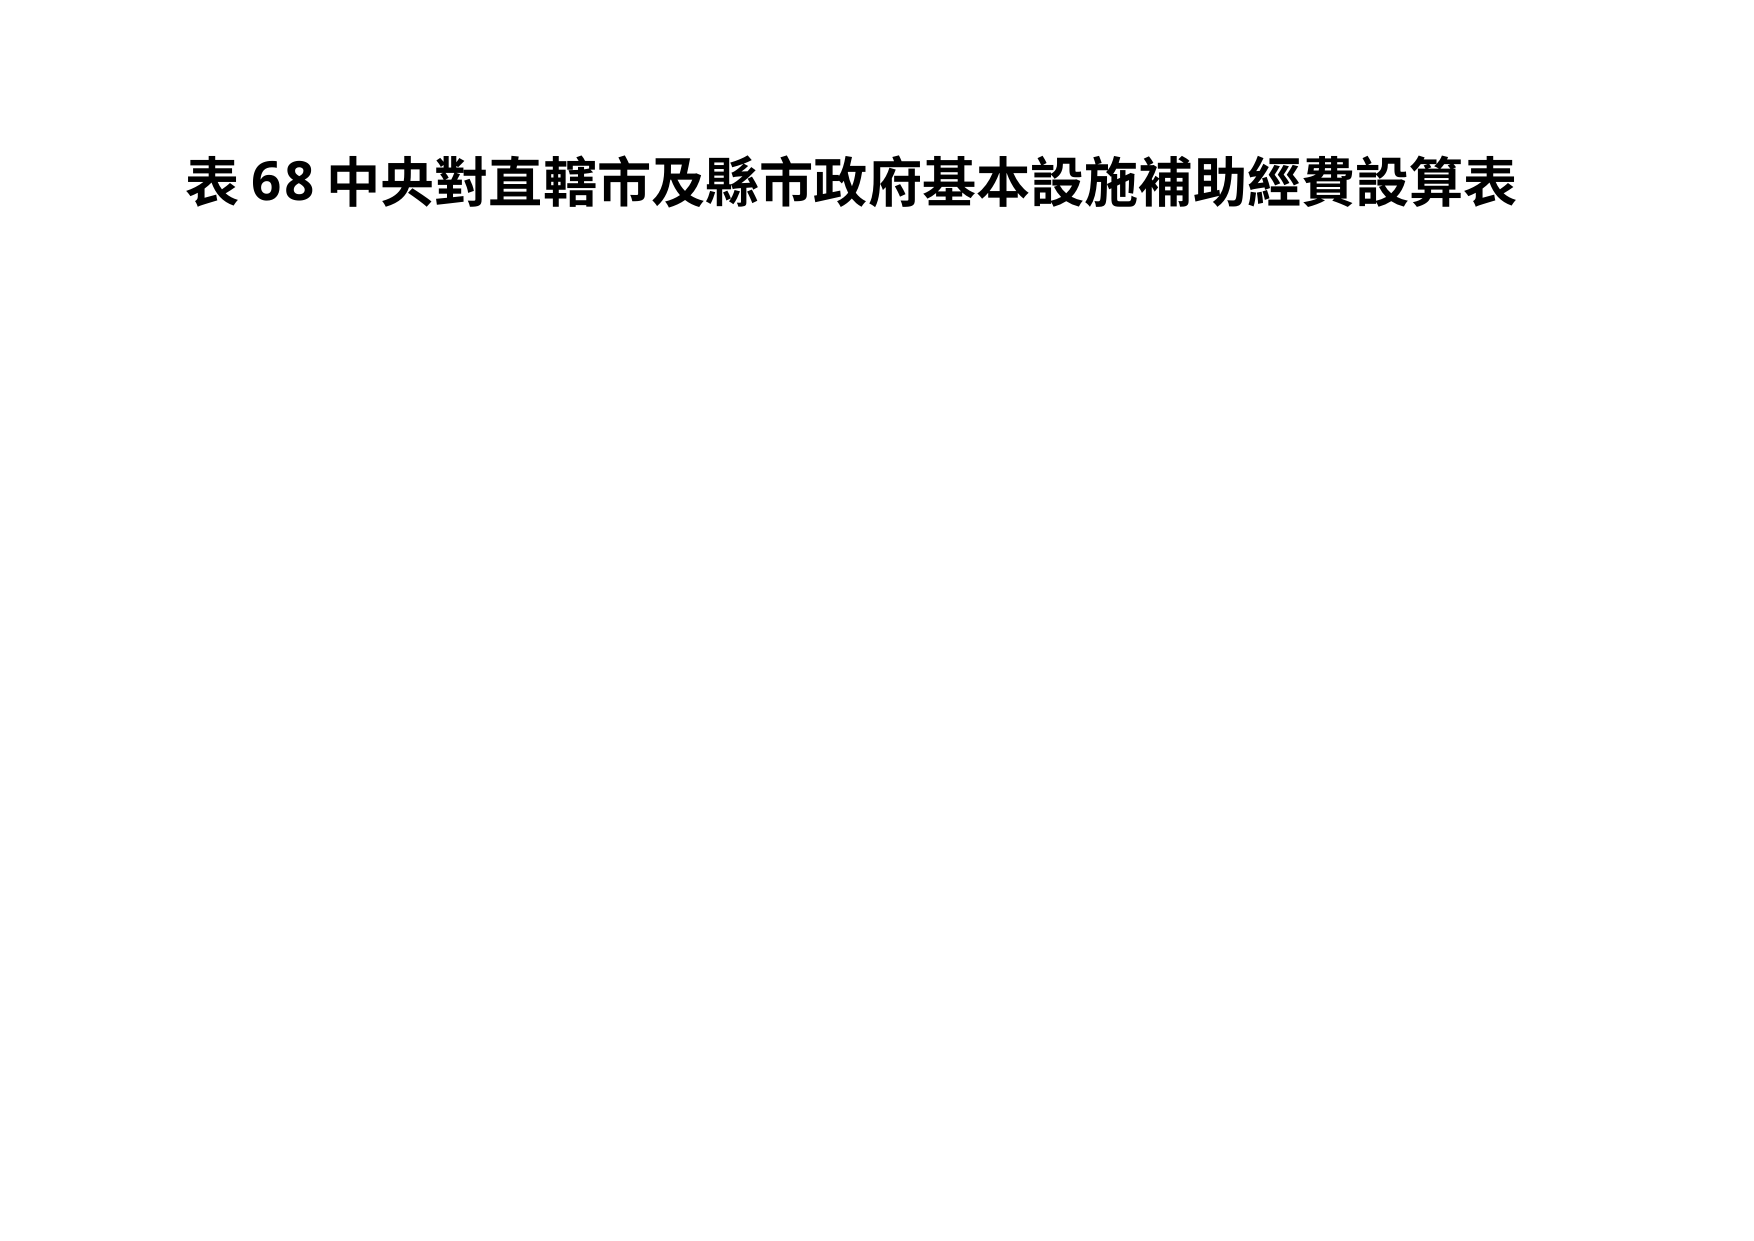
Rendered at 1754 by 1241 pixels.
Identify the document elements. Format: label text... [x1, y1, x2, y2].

text 表68中央對直轄市及縣市政府基本設施補助經費設算表 [118, 106, 1636, 231]
